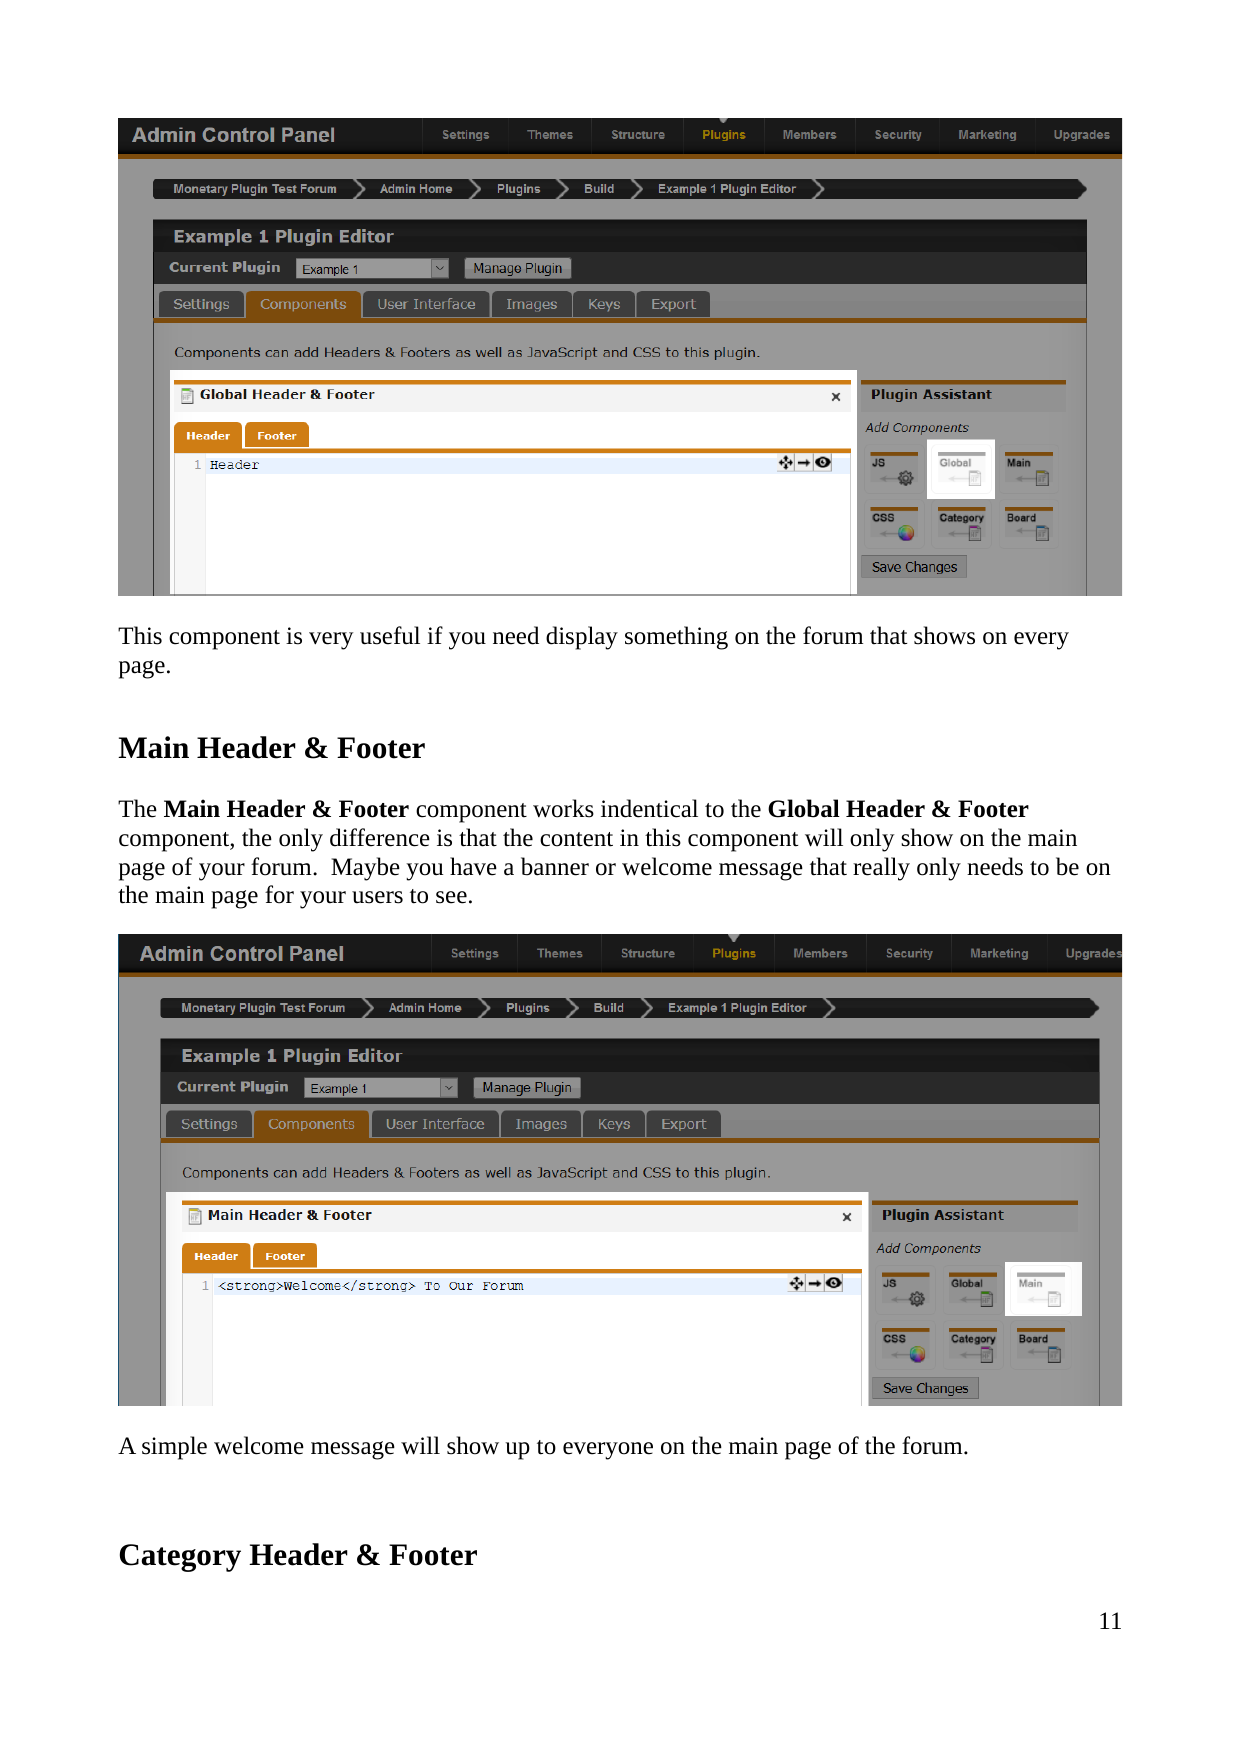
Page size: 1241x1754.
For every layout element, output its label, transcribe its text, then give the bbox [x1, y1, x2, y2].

text A simple welcome message will show up to everyone on the main page of the forum. [118, 1431, 1122, 1459]
text Category Header & Footer [118, 1536, 1122, 1572]
text Main Header & Footer [118, 729, 1122, 765]
text The Main Header & Footer component works indentical to the Global Header & Footer component, the only difference is that the content in this component will only show on the main page of your forum. Maybe you have a banner or welcome message that really only needs to be on the main page for your users to see. [118, 794, 1122, 909]
picture [118, 118, 1123, 596]
picture [118, 934, 1123, 1406]
text This component is very useful if you need display something on the forum that shows on every page. [118, 621, 1122, 678]
